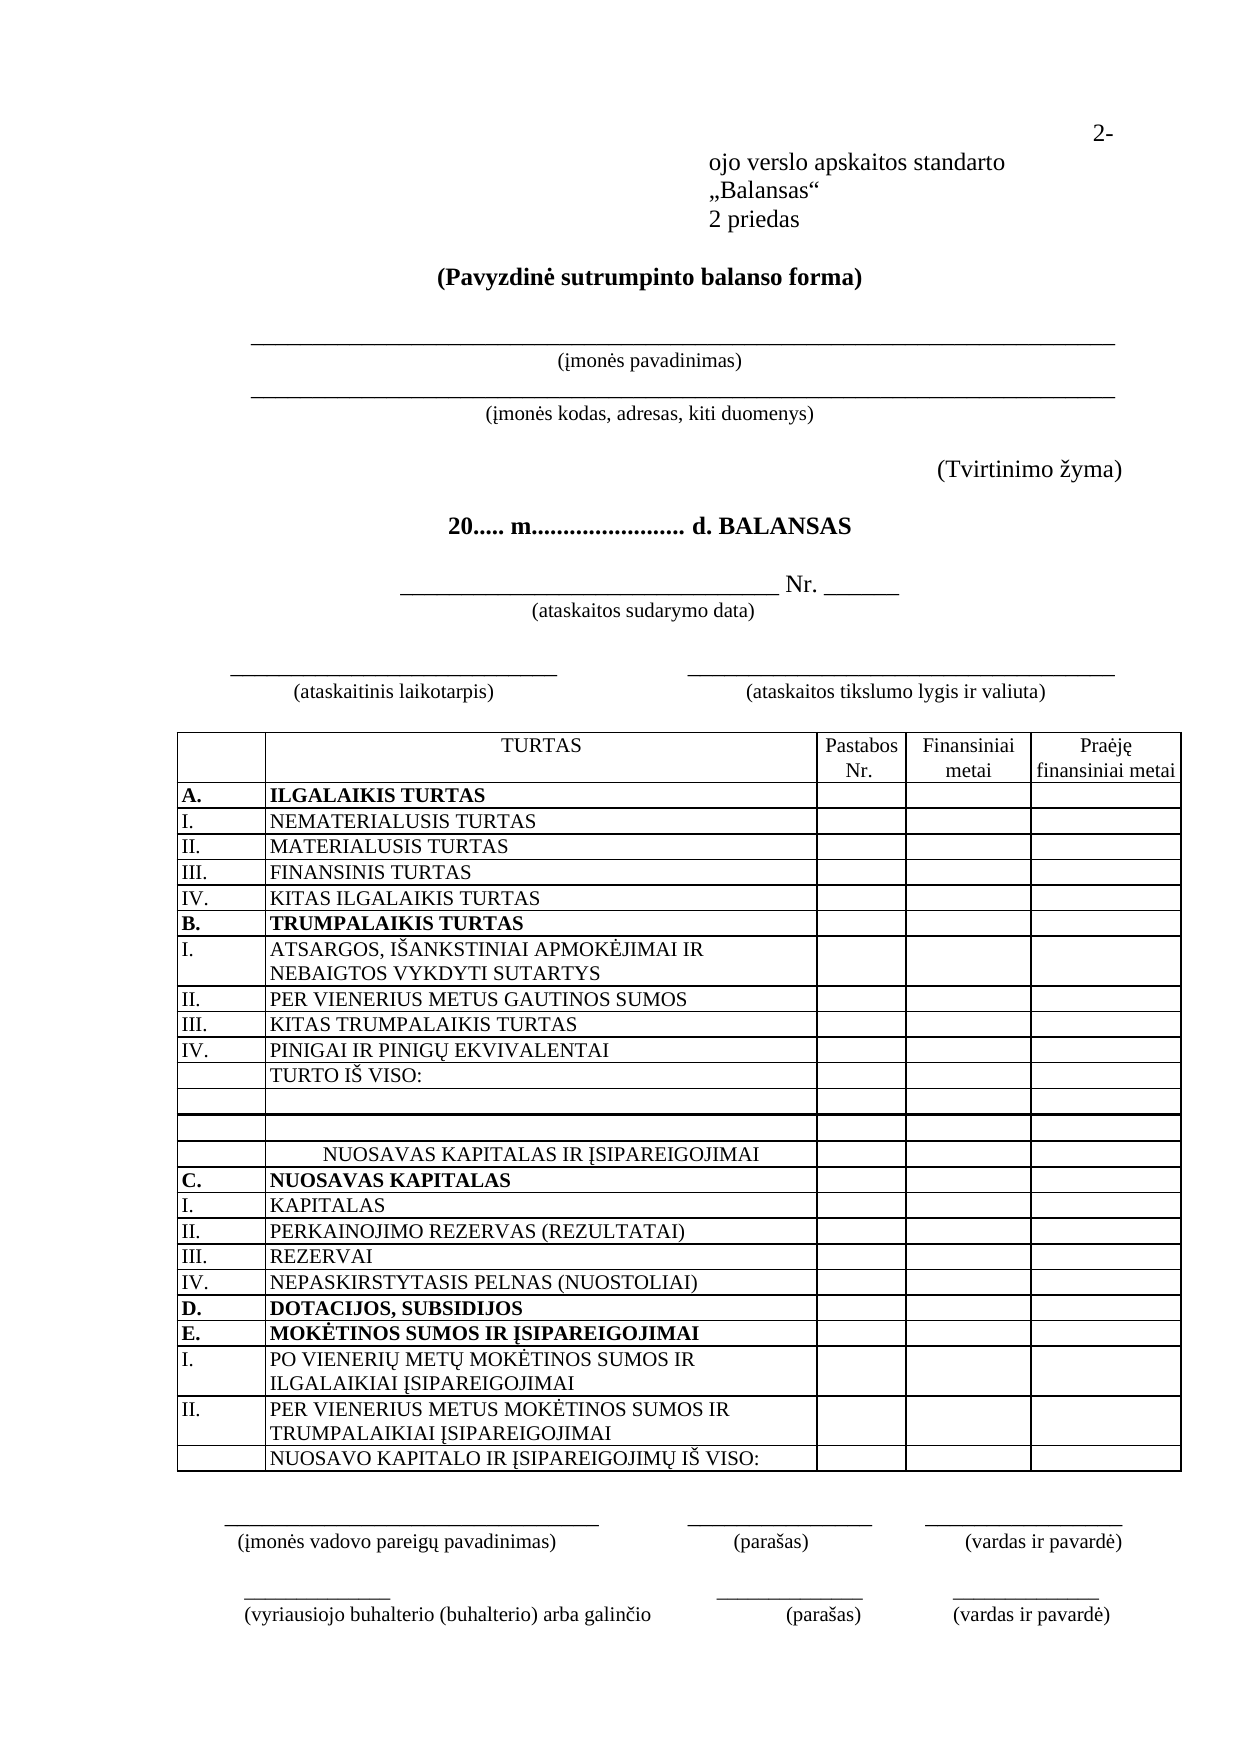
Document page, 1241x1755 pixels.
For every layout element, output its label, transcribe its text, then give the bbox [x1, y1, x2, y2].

table_cell NUOSAVAS KAPITALAS IR ĮSIPAREIGOJIMAI [266, 1142, 816, 1166]
table_cell PER VIENERIUS METUS MOKĖTINOS SUMOS IR TRUMPALAIKIAI ĮSIPAREIGOJIMAI [266, 1397, 816, 1445]
table_cell [818, 1446, 905, 1470]
table_cell [1032, 1219, 1180, 1243]
table_cell [818, 1321, 905, 1345]
table_cell PO VIENERIŲ METŲ MOKĖTINOS SUMOS IR ILGALAIKIAI ĮSIPAREIGOJIMAI [266, 1347, 816, 1395]
table_cell [907, 1193, 1030, 1217]
table_cell C. [178, 1168, 265, 1192]
table_cell [1032, 1116, 1180, 1140]
table_cell [818, 1012, 905, 1036]
table_cell [907, 1321, 1030, 1345]
table_cell MATERIALUSIS TURTAS [266, 835, 816, 858]
table_cell [1032, 886, 1180, 910]
table_cell TURTO IŠ VISO: [266, 1063, 816, 1087]
table_cell IV. [178, 1270, 265, 1294]
table_header ______________ (vyriausiojo buhalterio (buhalterio) arba galinčio [233, 1578, 705, 1626]
table_cell [1032, 1193, 1180, 1217]
text (Tvirtinimo žyma) [177, 454, 1122, 482]
table_cell [907, 1063, 1030, 1087]
table_cell FINANSINIS TURTAS [266, 860, 816, 884]
table_cell [1032, 1142, 1180, 1166]
table_cell [907, 783, 1030, 807]
table_cell III. [178, 860, 265, 884]
text (įmonės vadovo pareigų pavadinimas) (parašas) (vardas ir pavardė) [177, 1529, 1122, 1553]
table_cell [1032, 911, 1180, 935]
table_cell [907, 1012, 1030, 1036]
table_cell [818, 886, 905, 910]
table_cell III. [178, 1245, 265, 1268]
table_cell IV. [178, 886, 265, 910]
table_cell ATSARGOS, IŠANKSTINIAI APMOKĖJIMAI IR NEBAIGTOS VYKDYTI SUTARTYS [266, 937, 816, 985]
table_cell [907, 809, 1030, 833]
table_cell II. [178, 1397, 265, 1445]
table_cell [818, 987, 905, 1011]
table_cell [818, 911, 905, 935]
table_cell PER VIENERIUS METUS GAUTINOS SUMOS [266, 987, 816, 1011]
table_cell [818, 1168, 905, 1192]
table_cell [818, 937, 905, 985]
table_header ______________ (vardas ir pavardė) [942, 1578, 1192, 1626]
table_cell NEMATERIALUSIS TURTAS [266, 809, 816, 833]
table_cell [1032, 937, 1180, 985]
table_cell I. [178, 937, 265, 985]
table_header Finansiniai metai [907, 733, 1030, 782]
text 20..... m d. BALANSAS [177, 511, 1122, 540]
table_cell NUOSAVAS KAPITALAS [266, 1168, 816, 1192]
table_cell [1032, 835, 1180, 858]
table_cell [907, 1089, 1030, 1113]
table_cell [1032, 1397, 1180, 1445]
table_cell [178, 1446, 265, 1470]
table_cell [818, 809, 905, 833]
text (įmonės kodas, adresas, kiti duomenys) [177, 401, 1122, 425]
table_cell [178, 1116, 265, 1140]
table_cell [907, 937, 1030, 985]
table_cell PINIGAI IR PINIGŲ EKVIVALENTAI [266, 1038, 816, 1062]
table_cell [1032, 1038, 1180, 1062]
table_cell [1032, 1063, 1180, 1087]
text (ataskaitinis laikotarpis) (ataskaitos tikslumo lygis ir valiuta) [177, 679, 1122, 703]
table_cell [1032, 1245, 1180, 1268]
table_cell [907, 1296, 1030, 1320]
table_cell [1032, 987, 1180, 1011]
table_cell I. [178, 1347, 265, 1395]
table_cell KAPITALAS [266, 1193, 816, 1217]
table_cell NUOSAVO KAPITALO IR ĮSIPAREIGOJIMŲ IŠ VISO: [266, 1446, 816, 1470]
table_cell [907, 1270, 1030, 1294]
table_cell II. [178, 835, 265, 858]
table_cell [818, 1063, 905, 1087]
table_cell [178, 1063, 265, 1087]
table_cell [818, 1245, 905, 1268]
table_cell REZERVAI [266, 1245, 816, 1268]
table_cell [1032, 809, 1180, 833]
table_cell I. [178, 1193, 265, 1217]
text (ataskaitos sudarymo data) [390, 597, 1122, 622]
table_cell ILGALAIKIS TURTAS [266, 783, 816, 807]
table_cell NEPASKIRSTYTASIS PELNAS (NUOSTOLIAI) [266, 1270, 816, 1294]
table_cell II. [178, 1219, 265, 1243]
table_cell [907, 1116, 1030, 1140]
table_header ______________ (parašas) [705, 1578, 942, 1626]
table_cell KITAS TRUMPALAIKIS TURTAS [266, 1012, 816, 1036]
table_cell [907, 860, 1030, 884]
table_cell I. [178, 809, 265, 833]
table_cell DOTACIJOS, SUBSIDIJOS [266, 1296, 816, 1320]
table_header Pastabos Nr. [818, 733, 905, 782]
table_cell [1032, 1446, 1180, 1470]
table_cell D. [178, 1296, 265, 1320]
table_cell [907, 987, 1030, 1011]
table_cell [907, 1397, 1030, 1445]
table_cell [1032, 1012, 1180, 1036]
table_cell [818, 1142, 905, 1166]
table_cell KITAS ILGALAIKIS TURTAS [266, 886, 816, 910]
table_cell [818, 1397, 905, 1445]
table_cell A. [178, 783, 265, 807]
table_cell [818, 1270, 905, 1294]
text 2-ojo verslo apskaitos standarto „Balansas“ [709, 118, 1122, 204]
table_cell [907, 1038, 1030, 1062]
table_cell [907, 1245, 1030, 1268]
table_cell [178, 1089, 265, 1113]
table_cell [818, 1296, 905, 1320]
table_cell [907, 1168, 1030, 1192]
table_cell [907, 1446, 1030, 1470]
table_cell [266, 1116, 816, 1140]
text 2 priedas [177, 204, 1122, 233]
table_header [178, 733, 265, 782]
table_cell [818, 860, 905, 884]
table_cell [266, 1089, 816, 1113]
table_cell [818, 835, 905, 858]
table_cell [818, 1089, 905, 1113]
table_cell PERKAINOJIMO REZERVAS (REZULTATAI) [266, 1219, 816, 1243]
table_header Praėję finansiniai metai [1032, 733, 1180, 782]
table_cell II. [178, 987, 265, 1011]
text (Pavyzdinė sutrumpinto balanso forma) [177, 262, 1122, 291]
table_cell B. [178, 911, 265, 935]
table_cell [907, 835, 1030, 858]
text Nr. ______ [177, 569, 1122, 597]
table_cell IV. [178, 1038, 265, 1062]
table_cell [907, 1219, 1030, 1243]
table_cell [178, 1142, 265, 1166]
table_cell [907, 1142, 1030, 1166]
table_cell [818, 1038, 905, 1062]
table_cell [818, 1193, 905, 1217]
table_cell [1032, 1089, 1180, 1113]
table_cell [1032, 1347, 1180, 1395]
table_cell [818, 1219, 905, 1243]
table_header TURTAS [266, 733, 816, 782]
table_cell [818, 1347, 905, 1395]
table_cell E. [178, 1321, 265, 1345]
table_cell [818, 783, 905, 807]
text (įmonės pavadinimas) [177, 348, 1122, 372]
table_cell [907, 886, 1030, 910]
table_cell [907, 1347, 1030, 1395]
table_cell [907, 911, 1030, 935]
table_cell [1032, 860, 1180, 884]
table_cell [1032, 783, 1180, 807]
table_cell MOKĖTINOS SUMOS IR ĮSIPAREIGOJIMAI [266, 1321, 816, 1345]
table_cell TRUMPALAIKIS TURTAS [266, 911, 816, 935]
table_cell III. [178, 1012, 265, 1036]
table_cell [1032, 1321, 1180, 1345]
table_cell [1032, 1296, 1180, 1320]
table_cell [1032, 1168, 1180, 1192]
table_cell [818, 1116, 905, 1140]
table_cell [1032, 1270, 1180, 1294]
